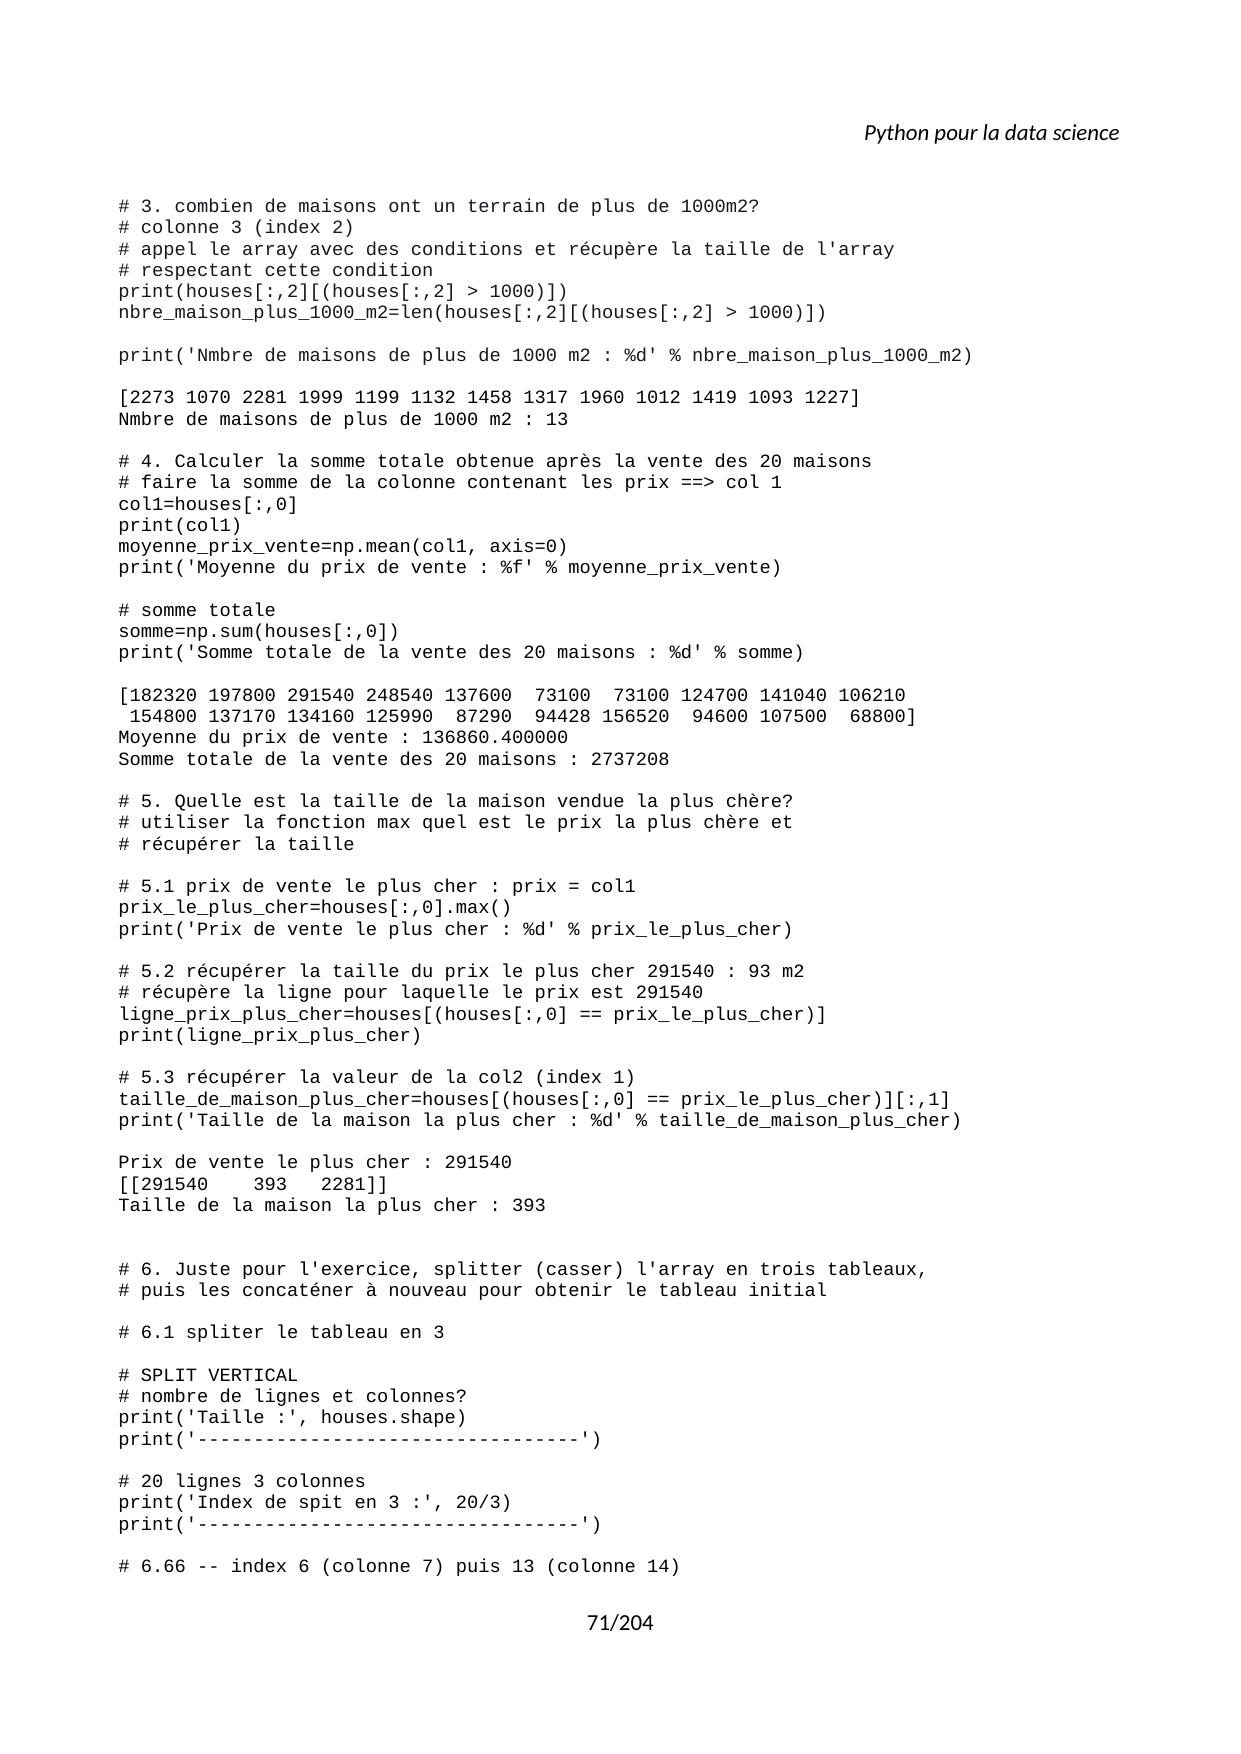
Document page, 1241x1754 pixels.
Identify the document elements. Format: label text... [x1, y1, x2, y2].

text # 6.66 -- index 6 (colonne 7) puis 13 (colonne 14) [118, 1557, 1122, 1578]
text # puis les concaténer à nouveau pour obtenir le tableau initial [118, 1281, 1122, 1302]
text Taille de la maison la plus cher : 393 [118, 1196, 1122, 1217]
text [[291540 393 2281]] [118, 1174, 1122, 1196]
text # somme totale [118, 601, 1122, 622]
text # 6. Juste pour l'exercice, splitter (casser) l'array en trois tableaux, [118, 1259, 1122, 1281]
text print(houses[:,2][(houses[:,2] > 1000)]) [118, 282, 1122, 303]
text moyenne_prix_vente=np.mean(col1, axis=0) [118, 537, 1122, 558]
text print('Index de spit en 3 :', 20/3) [118, 1493, 1122, 1514]
text Somme totale de la vente des 20 maisons : 2737208 [118, 749, 1122, 771]
text prix_le_plus_cher=houses[:,0].max() [118, 898, 1122, 919]
text [182320 197800 291540 248540 137600 73100 73100 124700 141040 106210 [118, 686, 1122, 707]
text Moyenne du prix de vente : 136860.400000 [118, 728, 1122, 749]
text print('Taille de la maison la plus cher : %d' % taille_de_maison_plus_cher) [118, 1111, 1122, 1132]
text Prix de vente le plus cher : 291540 [118, 1153, 1122, 1174]
text print(ligne_prix_plus_cher) [118, 1026, 1122, 1047]
text # 3. combien de maisons ont un terrain de plus de 1000m2? [118, 197, 1122, 218]
text nbre_maison_plus_1000_m2=len(houses[:,2][(houses[:,2] > 1000)]) [118, 303, 1122, 324]
text # nombre de lignes et colonnes? [118, 1387, 1122, 1408]
text # 5.3 récupérer la valeur de la col2 (index 1) [118, 1068, 1122, 1089]
text # 5. Quelle est la taille de la maison vendue la plus chère? [118, 792, 1122, 813]
text Nmbre de maisons de plus de 1000 m2 : 13 [118, 409, 1122, 431]
text print('Somme totale de la vente des 20 maisons : %d' % somme) [118, 643, 1122, 664]
text # respectant cette condition [118, 261, 1122, 282]
text print('Nmbre de maisons de plus de 1000 m2 : %d' % nbre_maison_plus_1000_m2) [118, 346, 1122, 367]
text # utiliser la fonction max quel est le prix la plus chère et [118, 813, 1122, 834]
text # récupérer la taille [118, 834, 1122, 856]
text 154800 137170 134160 125990 87290 94428 156520 94600 107500 68800] [118, 707, 1122, 728]
text # SPLIT VERTICAL [118, 1366, 1122, 1387]
text # 6.1 spliter le tableau en 3 [118, 1323, 1122, 1344]
text # colonne 3 (index 2) [118, 218, 1122, 239]
text # récupère la ligne pour laquelle le prix est 291540 [118, 983, 1122, 1004]
text somme=np.sum(houses[:,0]) [118, 622, 1122, 643]
text # faire la somme de la colonne contenant les prix ==> col 1 [118, 473, 1122, 494]
text ligne_prix_plus_cher=houses[(houses[:,0] == prix_le_plus_cher)] [118, 1004, 1122, 1026]
text # 5.1 prix de vente le plus cher : prix = col1 [118, 877, 1122, 898]
text print('Moyenne du prix de vente : %f' % moyenne_prix_vente) [118, 558, 1122, 579]
text print(col1) [118, 516, 1122, 537]
text # 5.2 récupérer la taille du prix le plus cher 291540 : 93 m2 [118, 962, 1122, 983]
text print('Taille :', houses.shape) [118, 1408, 1122, 1429]
text print('----------------------------------') [118, 1429, 1122, 1451]
text print('----------------------------------') [118, 1514, 1122, 1536]
text taille_de_maison_plus_cher=houses[(houses[:,0] == prix_le_plus_cher)][:,1] [118, 1089, 1122, 1111]
text [2273 1070 2281 1999 1199 1132 1458 1317 1960 1012 1419 1093 1227] [118, 388, 1122, 409]
text print('Prix de vente le plus cher : %d' % prix_le_plus_cher) [118, 919, 1122, 941]
text # 4. Calculer la somme totale obtenue après la vente des 20 maisons [118, 452, 1122, 473]
text # appel le array avec des conditions et récupère la taille de l'array [118, 239, 1122, 261]
text # 20 lignes 3 colonnes [118, 1472, 1122, 1493]
text col1=houses[:,0] [118, 494, 1122, 516]
